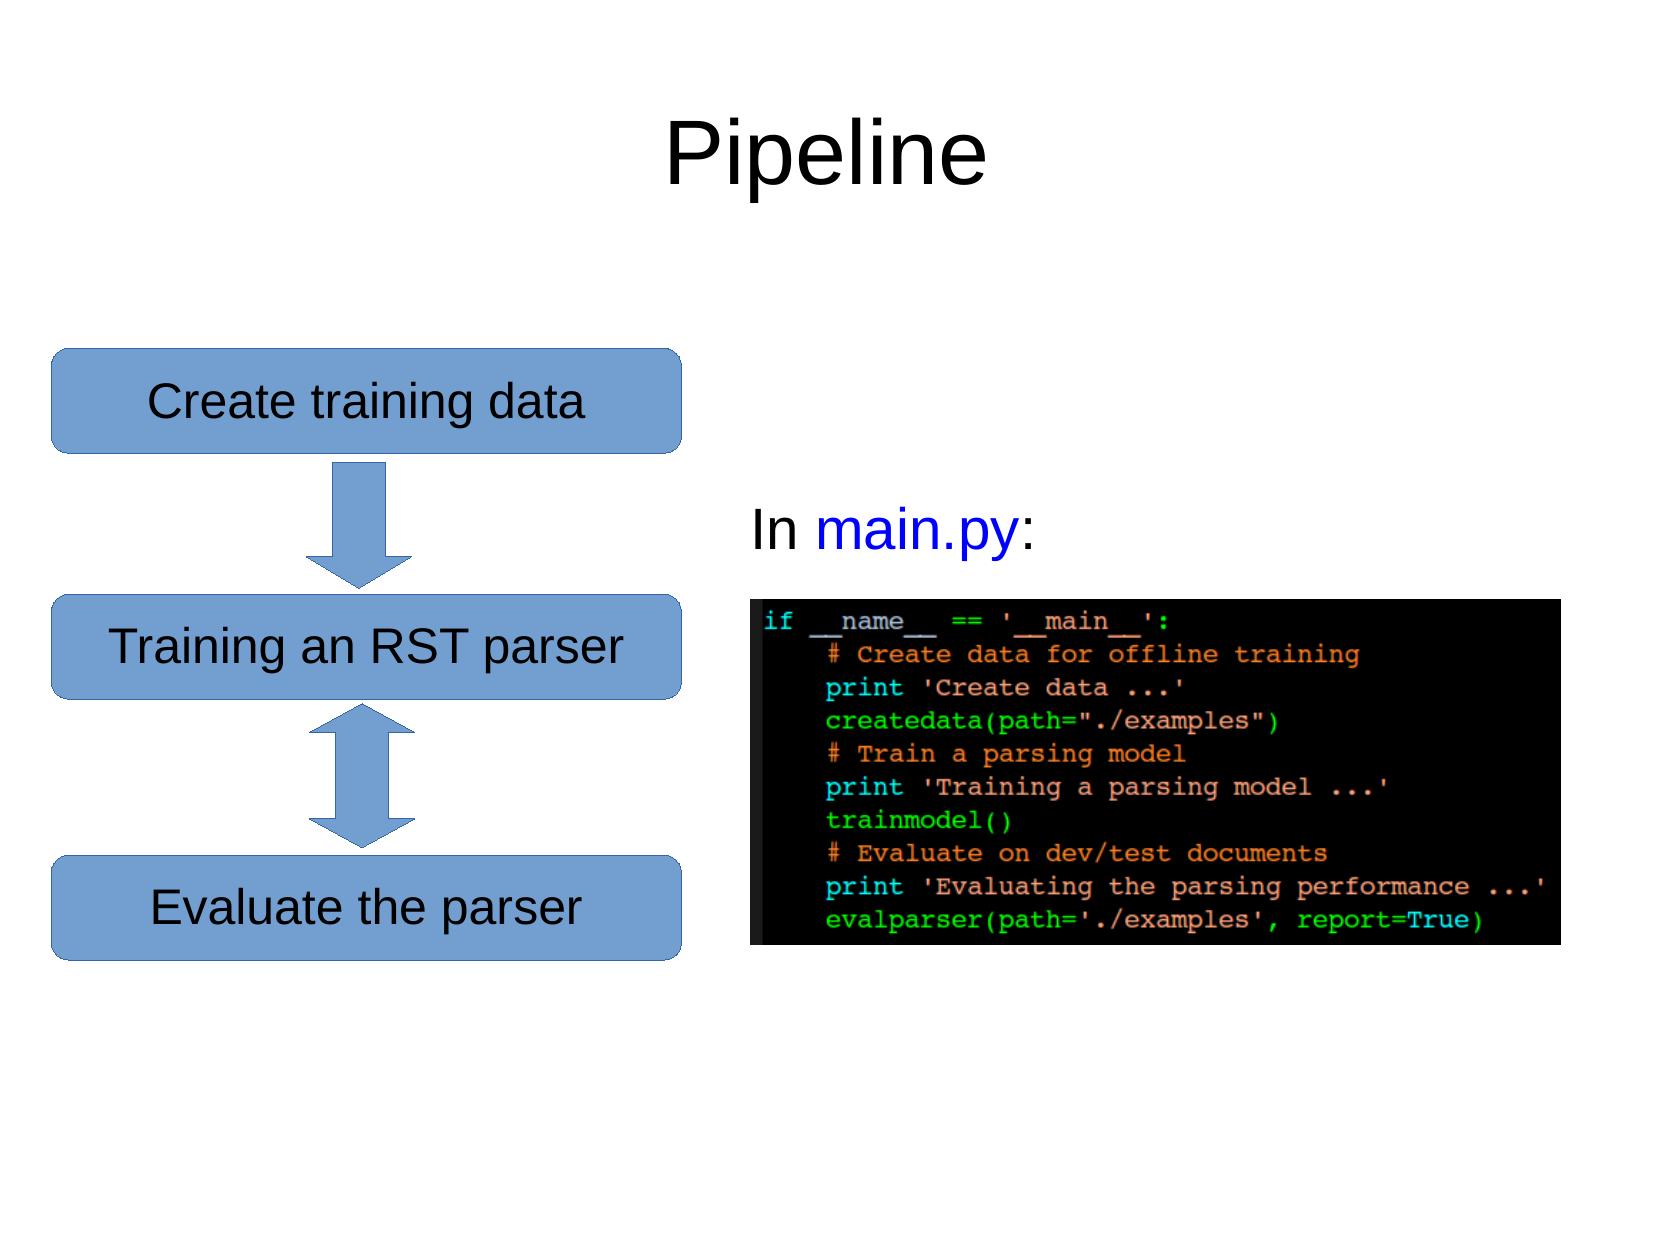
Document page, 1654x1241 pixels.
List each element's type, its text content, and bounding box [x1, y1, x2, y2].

text_box In main.py: [735, 489, 1052, 571]
text_box [306, 462, 412, 589]
picture [750, 599, 1561, 946]
title Pipeline [82, 49, 1571, 257]
text_box Create training data [51, 348, 682, 454]
text_box Evaluate the parser [51, 855, 682, 961]
text_box Training an RST parser [51, 594, 682, 700]
text_box [309, 703, 415, 848]
